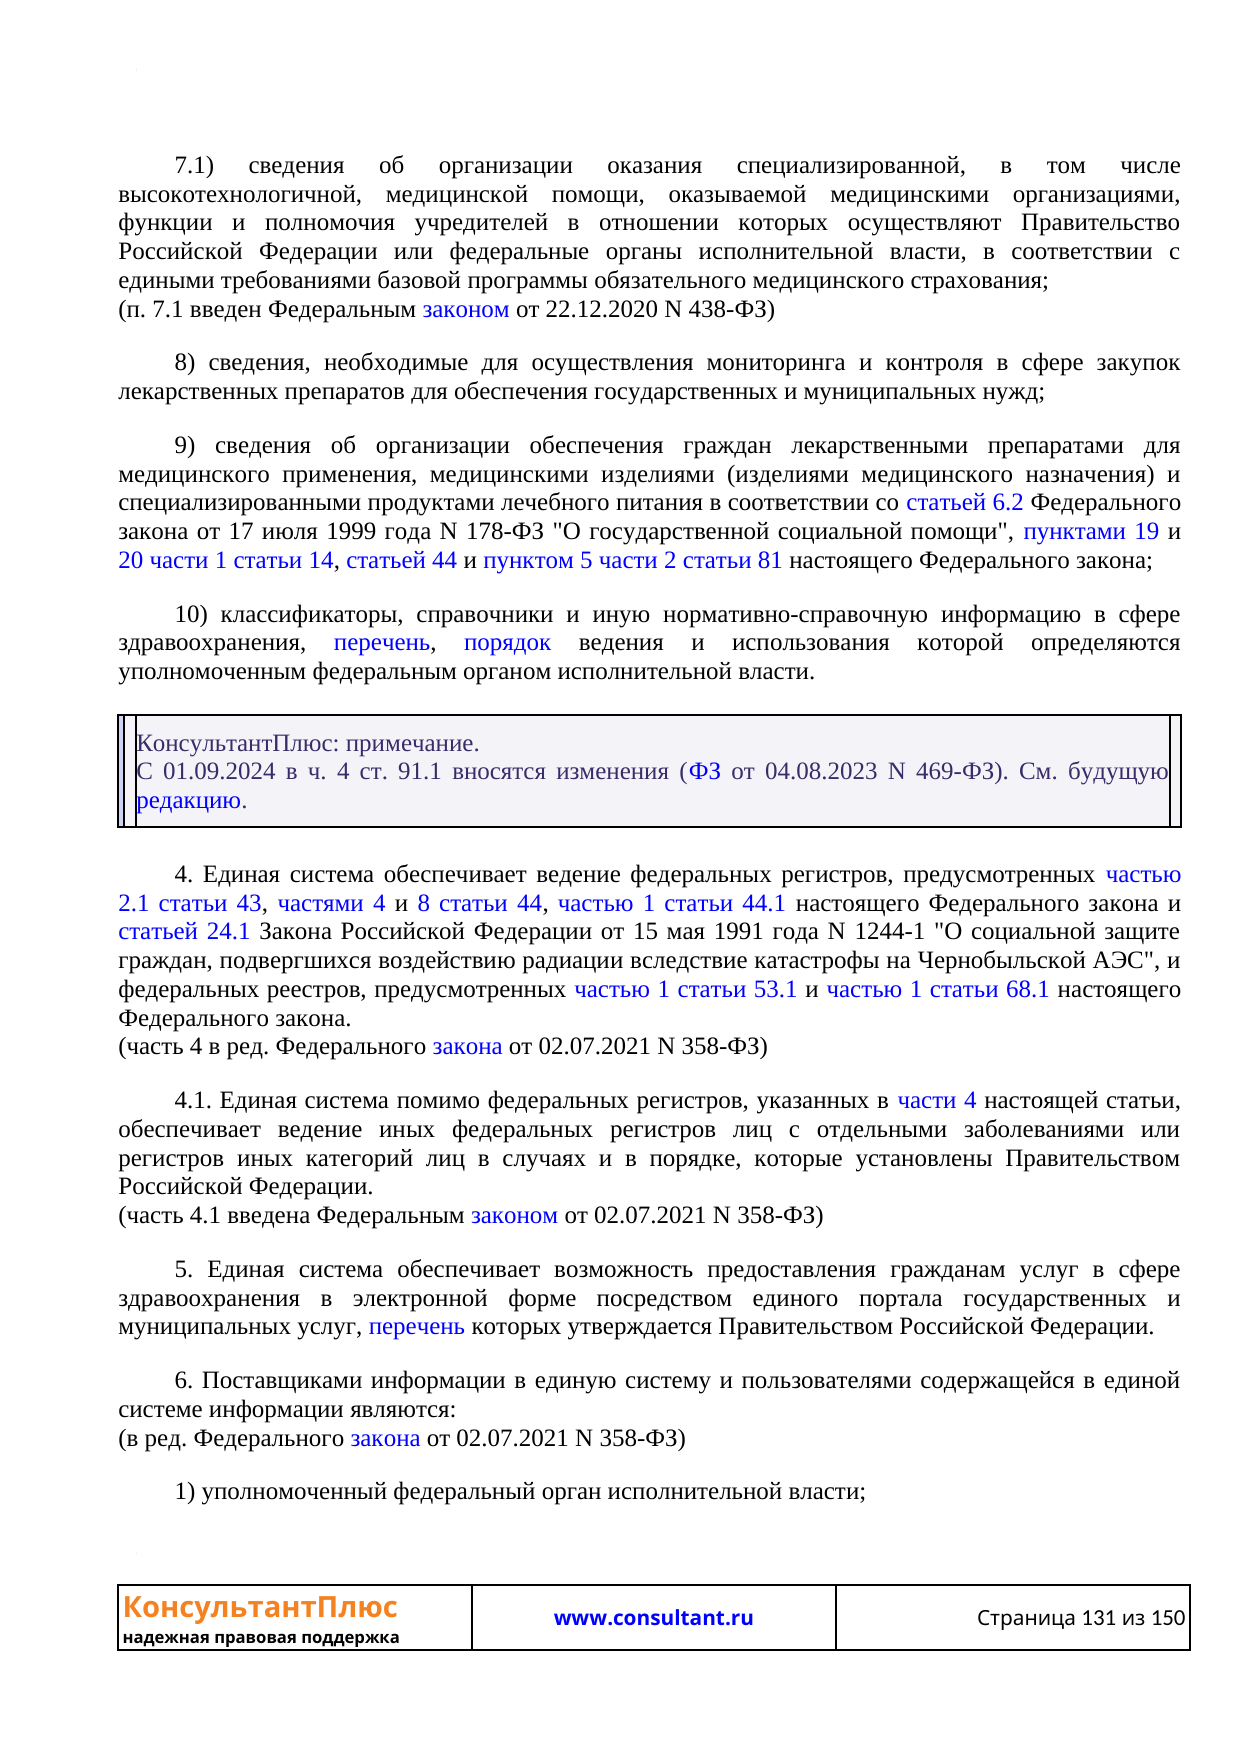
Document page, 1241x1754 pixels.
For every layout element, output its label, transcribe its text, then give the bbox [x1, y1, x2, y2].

text (в ред. Федерального закона от 02.07.2021 N 358-ФЗ) [118, 1423, 1181, 1451]
text (часть 4.1 введена Федеральным законом от 02.07.2021 N 358-ФЗ) [118, 1200, 1181, 1229]
text 5. Единая система обеспечивает возможность предоставления гражданам услуг в сфере здравоохранения в электронной форме посредством единого портала государственных и муниципальных услуг, перечень которых утверждается Правительством Российской Федерации. [118, 1254, 1181, 1340]
table_header КонсультантПлюс: примечание. С 01.09.2024 в ч. 4 ст. 91.1 вносятся изменения (ФЗ от 04.08.2023 N 469-ФЗ). См. будущую редакцию. [137, 716, 1169, 826]
text 4.1. Единая система помимо федеральных регистров, указанных в части 4 настоящей статьи, обеспечивает ведение иных федеральных регистров лиц с отдельными заболеваниями или регистров иных категорий лиц в случаях и в порядке, которые установлены Правительством Российской Федерации. [118, 1085, 1181, 1200]
text 9) сведения об организации обеспечения граждан лекарственными препаратами для медицинского применения, медицинскими изделиями (изделиями медицинского назначения) и специализированными продуктами лечебного питания в соответствии со статьей 6.2 Федерального закона от 17 июля 1999 года N 178-ФЗ "О государственной социальной помощи", пунктами 19 и 20 части 1 статьи 14, статьей 44 и пунктом 5 части 2 статьи 81 настоящего Федерального закона; [118, 430, 1181, 574]
text (часть 4 в ред. Федерального закона от 02.07.2021 N 358-ФЗ) [118, 1031, 1181, 1060]
text 10) классификаторы, справочники и иную нормативно-справочную информацию в сфере здравоохранения, перечень, порядок ведения и использования которой определяются уполномоченным федеральным органом исполнительной власти. [118, 599, 1181, 685]
text (п. 7.1 введен Федеральным законом от 22.12.2020 N 438-ФЗ) [118, 294, 1181, 322]
table_header [125, 716, 135, 826]
text 7.1) сведения об организации оказания специализированной, в том числе высокотехнологичной, медицинской помощи, оказываемой медицинскими организациями, функции и полномочия учредителей в отношении которых осуществляют Правительство Российской Федерации или федеральные органы исполнительной власти, в соответствии с едиными требованиями базовой программы обязательного медицинского страхования; [118, 150, 1181, 294]
table_header [119, 716, 123, 826]
text 1) уполномоченный федеральный орган исполнительной власти; [118, 1476, 1181, 1505]
text 6. Поставщиками информации в единую систему и пользователями содержащейся в единой системе информации являются: [118, 1365, 1181, 1423]
text 4. Единая система обеспечивает ведение федеральных регистров, предусмотренных частью 2.1 статьи 43, частями 4 и 8 статьи 44, частью 1 статьи 44.1 настоящего Федерального закона и статьей 24.1 Закона Российской Федерации от 15 мая 1991 года N 1244-1 "О социальной защите граждан, подвергшихся воздействию радиации вследствие катастрофы на Чернобыльской АЭС", и федеральных реестров, предусмотренных частью 1 статьи 53.1 и частью 1 статьи 68.1 настоящего Федерального закона. [118, 859, 1181, 1031]
text 8) сведения, необходимые для осуществления мониторинга и контроля в сфере закупок лекарственных препаратов для обеспечения государственных и муниципальных нужд; [118, 347, 1181, 405]
table_header [1171, 716, 1180, 826]
